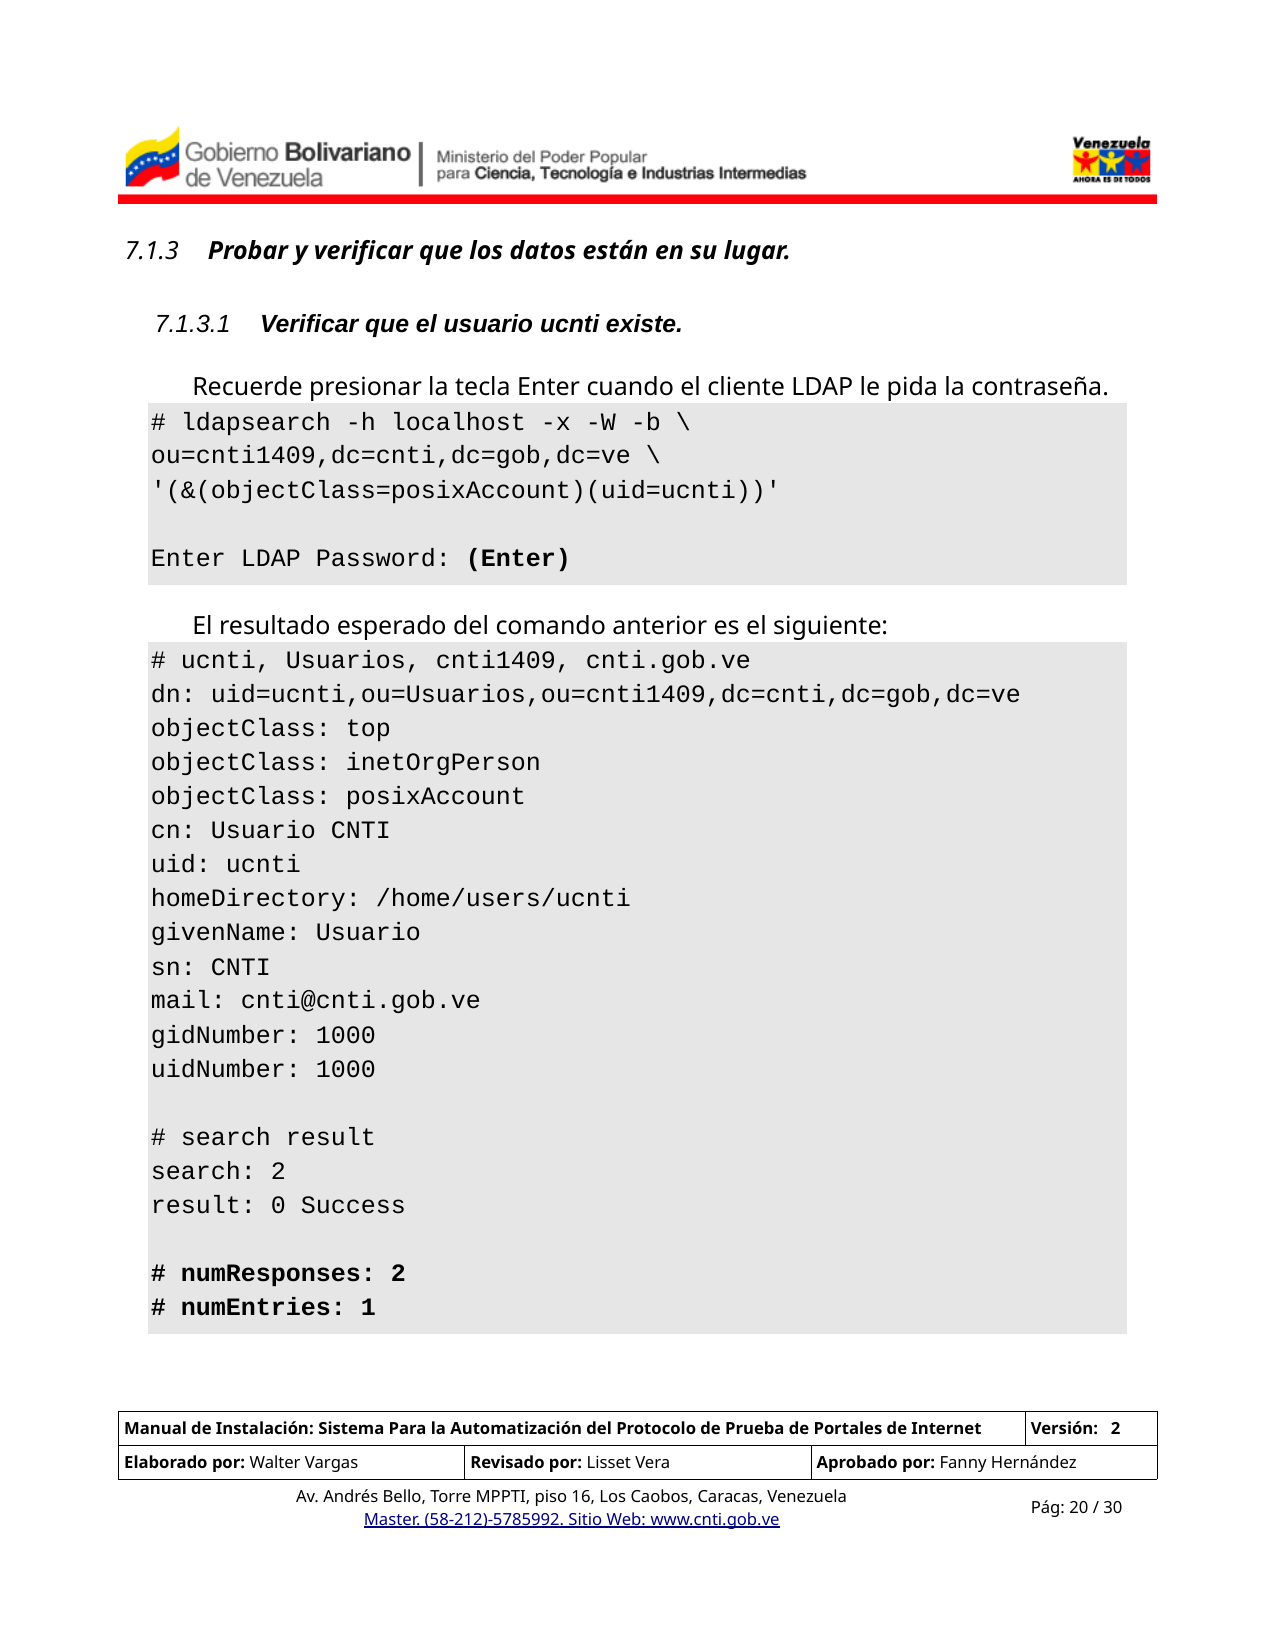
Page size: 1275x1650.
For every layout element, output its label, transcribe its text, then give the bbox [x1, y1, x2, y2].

subtitle Probar y verificar que los datos están en su lugar. [118, 233, 1157, 267]
text # numEntries: 1 [148, 1289, 1127, 1326]
text '(&(objectClass=posixAccount)(uid=ucnti))' [148, 471, 1127, 506]
text # search result [148, 1119, 1127, 1153]
text cn: Usuario CNTI [148, 812, 1127, 846]
subtitle Verificar que el usuario ucnti existe. [148, 309, 1157, 337]
text uidNumber: 1000 [148, 1051, 1127, 1084]
text uid: ucnti [148, 846, 1127, 880]
text gidNumber: 1000 [148, 1016, 1127, 1051]
text # ldapsearch -h localhost -x -W -b \ [148, 403, 1127, 437]
text El resultado esperado del comando anterior es el siguiente: [118, 585, 1157, 642]
text sn: CNTI [148, 948, 1127, 982]
text # numResponses: 2 [148, 1255, 1127, 1289]
text mail: cnti@cnti.gob.ve [148, 982, 1127, 1016]
text # ucnti, Usuarios, cnti1409, cnti.gob.ve [148, 642, 1127, 676]
text Enter LDAP Password: (Enter) [148, 539, 1127, 577]
text objectClass: top [148, 710, 1127, 744]
text dn: uid=ucnti,ou=Usuarios,ou=cnti1409,dc=cnti,dc=gob,dc=ve [148, 676, 1127, 710]
text Recuerde presionar la tecla Enter cuando el cliente LDAP le pida la contraseña. [118, 350, 1157, 403]
text result: 0 Success [148, 1187, 1127, 1221]
text homeDirectory: /home/users/ucnti [148, 880, 1127, 914]
text objectClass: posixAccount [148, 778, 1127, 812]
text givenName: Usuario [148, 914, 1127, 948]
text objectClass: inetOrgPerson [148, 744, 1127, 778]
text search: 2 [148, 1153, 1127, 1187]
picture [118, 118, 1157, 204]
text ou=cnti1409,dc=cnti,dc=gob,dc=ve \ [148, 437, 1127, 471]
